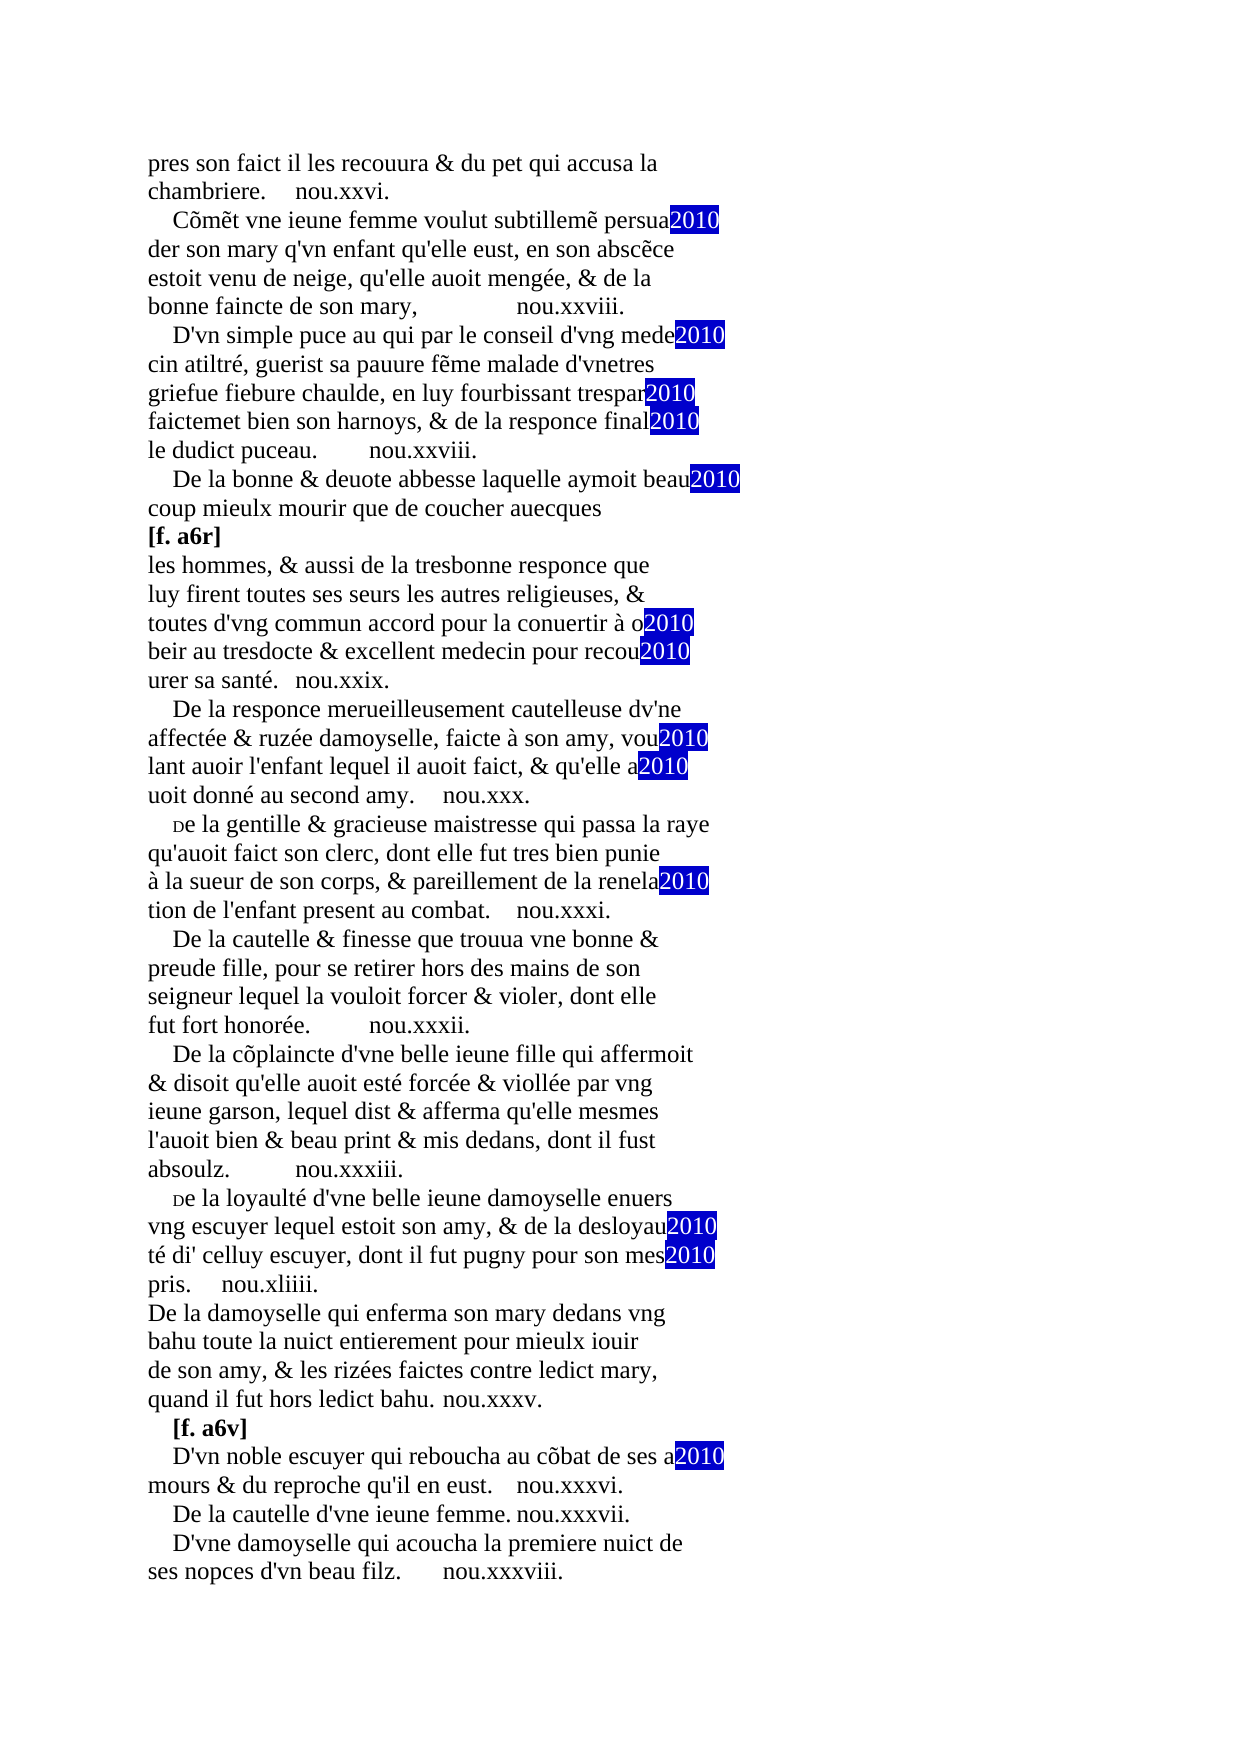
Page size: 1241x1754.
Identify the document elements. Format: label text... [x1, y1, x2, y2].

text De la cõplaincte d'vne belle ieune fille qui affermoit & disoit qu'elle auoit esté forcée & viollée par vng ieune garson, lequel dist & afferma qu'elle mesmes l'auoit bien & beau print & mis dedans, dont il fust absoulz. nou.xxxiii. [148, 1039, 1093, 1183]
text [f. a6v] [148, 1413, 1093, 1441]
text de la gentille & gracieuse maistresse qui passa la raye qu'auoit faict son clerc, dont elle fut tres bien punie à la sueur de son corps, & pareillement de la renela2010 tion de l'enfant present au combat. nou.xxxi. [148, 809, 1093, 924]
text De la responce merueilleusement cautelleuse dv'ne affectée & ruzée damoyselle, faicte à son amy, vou2010 lant auoir l'enfant lequel il auoit faict, & qu'elle a2010 uoit donné au second amy. nou.xxx. [148, 694, 1093, 809]
text D'vn simple puce au qui par le conseil d'vng mede2010 cin atiltré, guerist sa pauure fẽme malade d'vnetres griefue fiebure chaulde, en luy fourbissant trespar2010 faictemet bien son harnoys, & de la responce final2010 le dudict puceau. nou.xxviii. [148, 320, 1093, 464]
text De la cautelle d'vne ieune femme. nou.xxxvii. [148, 1499, 1093, 1528]
text De la bonne & deuote abbesse laquelle aymoit beau2010 coup mieulx mourir que de coucher auecques [f. a6r] les hommes, & aussi de la tresbonne responce que luy firent toutes ses seurs les autres religieuses, & toutes d'vng commun accord pour la conuertir à o2010 beir au tresdocte & excellent medecin pour recou2010 urer sa santé. nou.xxix. [148, 464, 1093, 694]
text de la loyaulté d'vne belle ieune damoyselle enuers vng escuyer lequel estoit son amy, & de la desloyau2010 té di' celluy escuyer, dont il fut pugny pour son mes2010 pris. nou.xliiii. De la damoyselle qui enferma son mary dedans vng bahu toute la nuict entierement pour mieulx iouir de son amy, & les rizées faictes contre ledict mary, quand il fut hors ledict bahu. nou.xxxv. [148, 1183, 1093, 1413]
text pres son faict il les recouura & du pet qui accusa la chambriere. nou.xxvi. [148, 148, 1093, 205]
text D'vn noble escuyer qui reboucha au cõbat de ses a2010 mours & du reproche qu'il en eust. nou.xxxvi. [148, 1441, 1093, 1499]
text Cõmẽt vne ieune femme voulut subtillemẽ persua2010 der son mary q'vn enfant qu'elle eust, en son abscẽce estoit venu de neige, qu'elle auoit mengée, & de la bonne faincte de son mary, nou.xxviii. [148, 205, 1093, 320]
text D'vne damoyselle qui acoucha la premiere nuict de ses nopces d'vn beau filz. nou.xxxviii. [148, 1528, 1093, 1585]
text De la cautelle & finesse que trouua vne bonne & preude fille, pour se retirer hors des mains de son seigneur lequel la vouloit forcer & violer, dont elle fut fort honorée. nou.xxxii. [148, 924, 1093, 1039]
